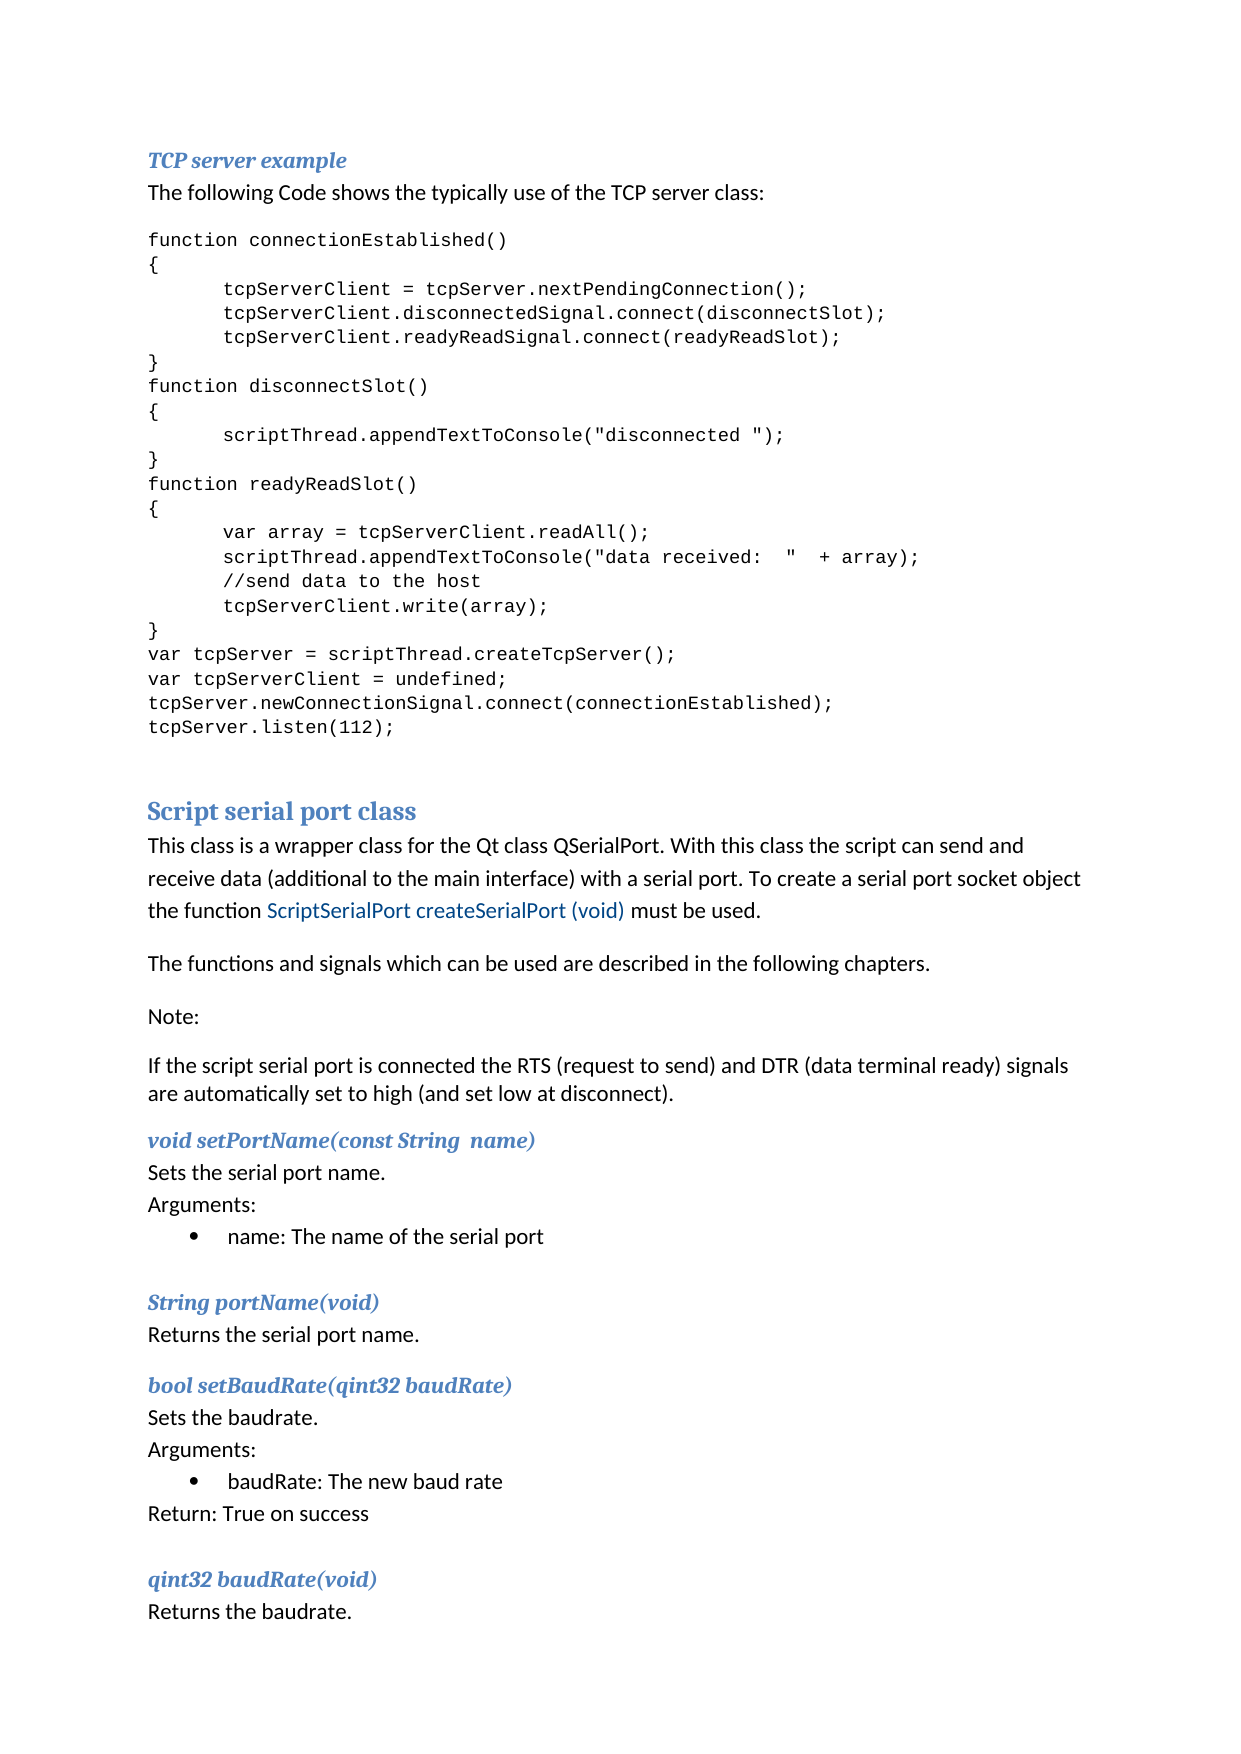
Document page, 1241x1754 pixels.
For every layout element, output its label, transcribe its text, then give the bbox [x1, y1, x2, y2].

subtitle bool setBaudRate(qint32 baudRate) [148, 1373, 1093, 1399]
text tcpServer.newConnectionSignal.connect(connectionEstablished); [148, 694, 1093, 715]
text tcpServerClient = tcpServer.nextPendingConnection(); [148, 279, 1093, 301]
text } [148, 353, 1093, 374]
text The following Code shows the typically use of the TCP server class: [148, 178, 1093, 206]
text Arguments: [148, 1190, 1093, 1218]
text function disconnectSlot() [148, 377, 1093, 398]
subtitle qint32 baudRate(void) [148, 1567, 1093, 1593]
list If the script serial port is connected the RTS (request to send) and DTR (data terminal ready) signals are automatically set to high (and set low at disconnect). [148, 1051, 1093, 1107]
text tcpServerClient.readyReadSignal.connect(readyReadSlot); [148, 328, 1093, 349]
list Note: [148, 1002, 1093, 1030]
text tcpServerClient.disconnectedSignal.connect(disconnectSlot); [148, 304, 1093, 325]
subtitle void setPortName(const String name) [148, 1128, 1093, 1154]
text This class is a wrapper class for the Qt class QSerialPort. With this class the script can send and receive data (additional to the main interface) with a serial port. To create a serial port socket object the function ScriptSerialPort createSerialPort (void) must be used. [148, 831, 1093, 924]
text //send data to the host [148, 572, 1093, 593]
text } [148, 450, 1093, 471]
text The functions and signals which can be used are described in the following chapters. [148, 949, 1093, 977]
text Returns the serial port name. [148, 1320, 1093, 1348]
text Arguments: [148, 1435, 1093, 1463]
text function readyReadSlot() [148, 474, 1093, 496]
subtitle Script serial port class [148, 796, 1093, 827]
text { [148, 499, 1093, 520]
text var tcpServerClient = undefined; [148, 669, 1093, 691]
text Returns the baudrate. [148, 1597, 1093, 1625]
list name: The name of the serial port [190, 1222, 1093, 1250]
text scriptThread.appendTextToConsole("data received: " + array); [148, 548, 1093, 569]
text tcpServerClient.write(array); [148, 596, 1093, 618]
text { [148, 255, 1093, 276]
list baudRate: The new baud rate [190, 1467, 1093, 1495]
text var array = tcpServerClient.readAll(); [148, 523, 1093, 544]
text var tcpServer = scriptThread.createTcpServer(); [148, 645, 1093, 666]
text tcpServer.listen(112); [148, 718, 1093, 739]
text function connectionEstablished() [148, 231, 1093, 252]
text Return: True on success [148, 1499, 1093, 1527]
text } [148, 621, 1093, 642]
text scriptThread.appendTextToConsole("disconnected "); [148, 426, 1093, 447]
text Sets the serial port name. [148, 1158, 1093, 1186]
text Sets the baudrate. [148, 1403, 1093, 1431]
subtitle TCP server example [148, 148, 1093, 174]
subtitle String portName(void) [148, 1289, 1093, 1316]
text { [148, 401, 1093, 423]
